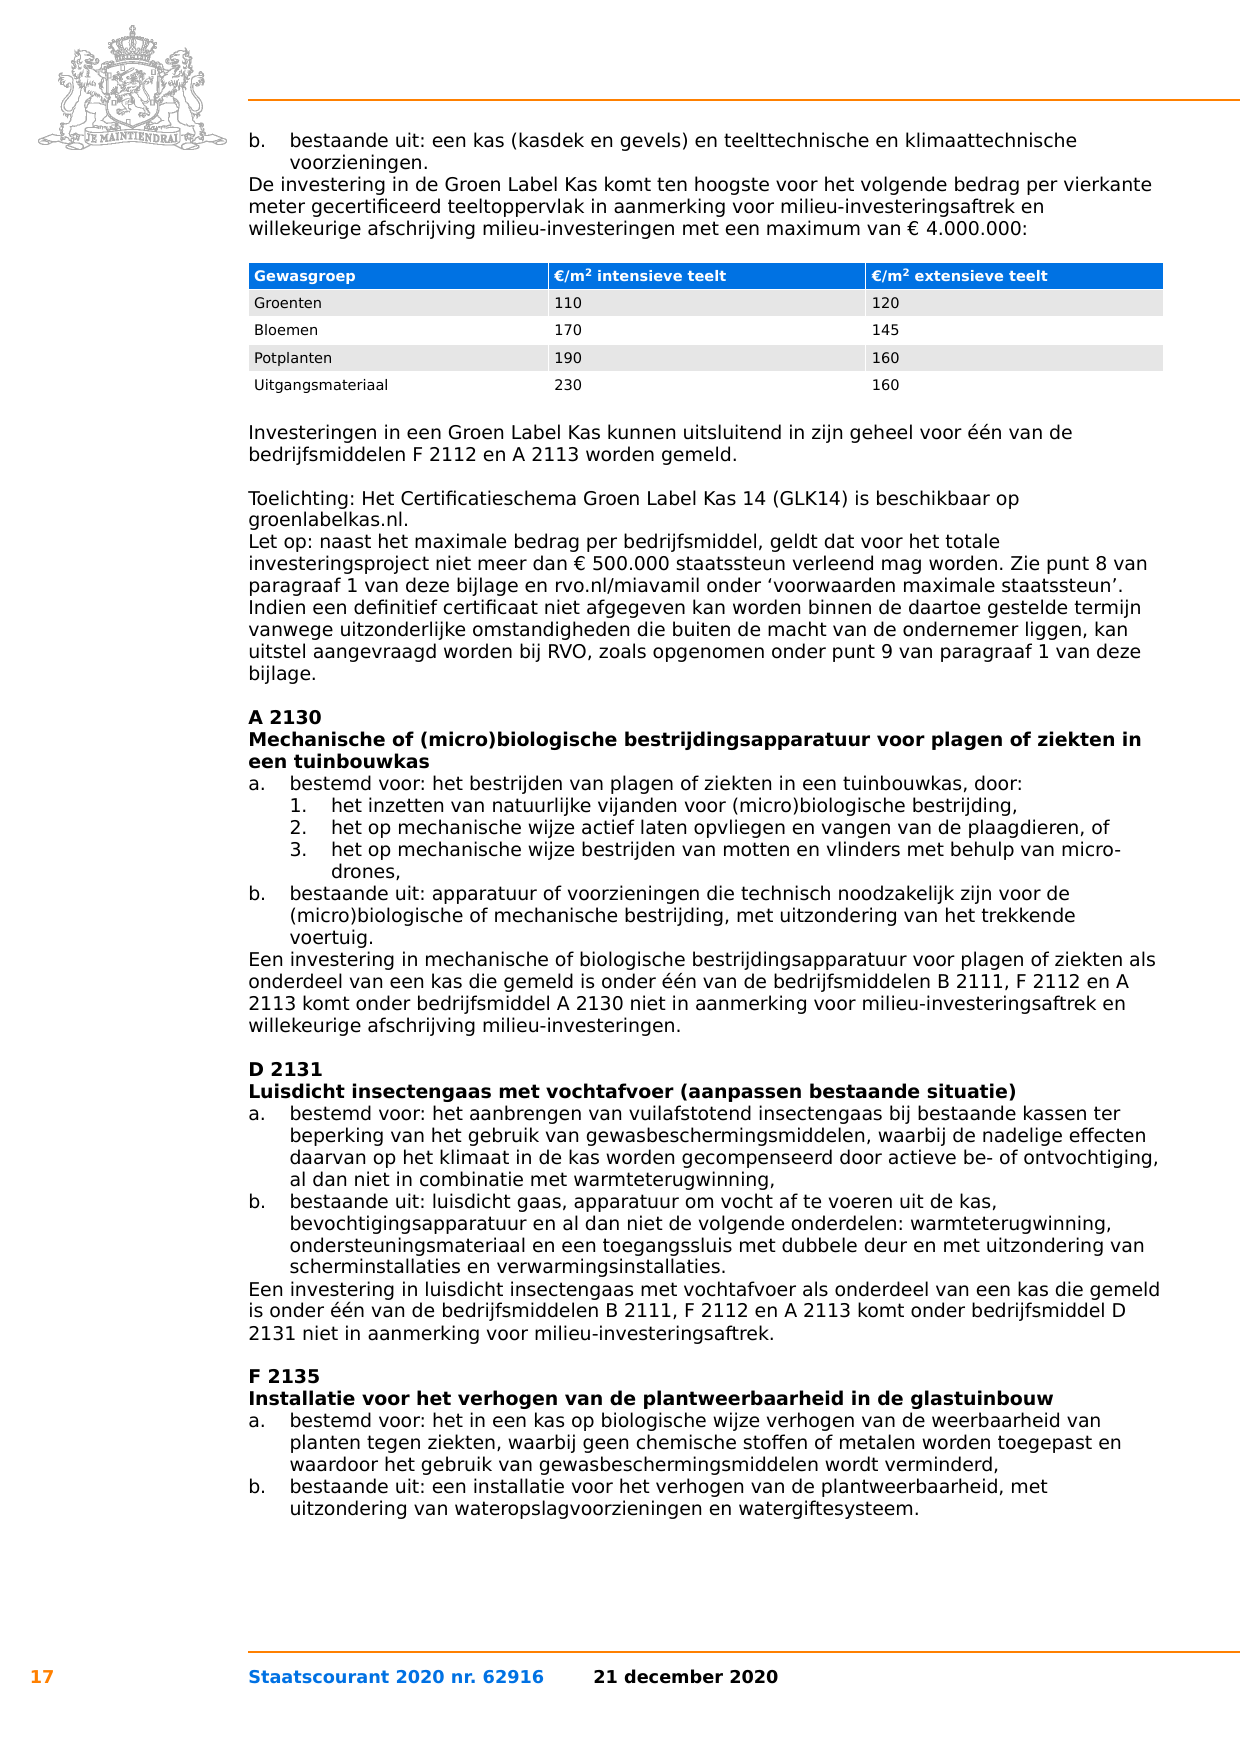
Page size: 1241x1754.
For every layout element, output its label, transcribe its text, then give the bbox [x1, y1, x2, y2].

text b. bestaande uit: luisdicht gaas, apparatuur om vocht af te voeren uit de kas, bevochtigingsapparatuur en al dan niet de volgende onderdelen: warmteterugwinning, ondersteuningsmateriaal en een toegangssluis met dubbele deur en met uitzondering van scherminstallaties en verwarmingsinstallaties. [248, 1191, 1163, 1278]
text 3. het op mechanische wijze bestrijden van motten en vlinders met behulp van micro-drones, [289, 839, 1163, 883]
table_cell 145 [866, 318, 1163, 344]
text A 2130 [248, 707, 1163, 729]
text Toelichting: Het Certificatieschema Groen Label Kas 14 (GLK14) is beschikbaar op groenlabelkas.nl. [248, 487, 1163, 531]
table_cell Uitgangsmateriaal [249, 372, 548, 399]
text b. bestaande uit: een installatie voor het verhogen van de plantweerbaarheid, met uitzondering van wateropslagvoorzieningen en watergiftesysteem. [248, 1476, 1163, 1520]
text b. bestaande uit: apparatuur of voorzieningen die technisch noodzakelijk zijn voor de (micro)biologische of mechanische bestrijding, met uitzondering van het trekkende voertuig. [248, 883, 1163, 949]
table_cell 230 [549, 372, 865, 399]
table_cell 160 [866, 345, 1163, 371]
text Luisdicht insectengaas met vochtafvoer (aanpassen bestaande situatie) [248, 1081, 1163, 1103]
text a. bestemd voor: het in een kas op biologische wijze verhogen van de weerbaarheid van planten tegen ziekten, waarbij geen chemische stoffen of metalen worden toegepast en waardoor het gebruik van gewasbeschermingsmiddelen wordt verminderd, [248, 1410, 1163, 1476]
table_cell 170 [549, 318, 865, 344]
table_cell Bloemen [249, 318, 548, 344]
table_cell 110 [549, 290, 865, 316]
text F 2135 [248, 1366, 1163, 1388]
picture [38, 25, 227, 150]
text Een investering in mechanische of biologische bestrijdingsapparatuur voor plagen of ziekten als onderdeel van een kas die gemeld is onder één van de bedrijfsmiddelen B 2111, F 2112 en A 2113 komt onder bedrijfsmiddel A 2130 niet in aanmerking voor milieu-investeringsaftrek en willekeurige afschrijving milieu-investeringen. [248, 949, 1163, 1037]
table_cell Potplanten [249, 345, 548, 371]
text Indien een definitief certificaat niet afgegeven kan worden binnen de daartoe gestelde termijn vanwege uitzonderlijke omstandigheden die buiten de macht van de ondernemer liggen, kan uitstel aangevraagd worden bij RVO, zoals opgenomen onder punt 9 van paragraaf 1 van deze bijlage. [248, 597, 1163, 685]
text Mechanische of (micro)biologische bestrijdingsapparatuur voor plagen of ziekten in een tuinbouwkas [248, 729, 1163, 773]
text De investering in de Groen Label Kas komt ten hoogste voor het volgende bedrag per vierkante meter gecertificeerd teeltoppervlak in aanmerking voor milieu-investeringsaftrek en willekeurige afschrijving milieu-investeringen met een maximum van € 4.000.000: [248, 174, 1163, 240]
text Investeringen in een Groen Label Kas kunnen uitsluitend in zijn geheel voor één van de bedrijfsmiddelen F 2112 en A 2113 worden gemeld. [248, 422, 1163, 466]
table_header Gewasgroep [249, 263, 548, 289]
text 1. het inzetten van natuurlijke vijanden voor (micro)biologische bestrijding, [289, 795, 1163, 817]
text Let op: naast het maximale bedrag per bedrijfsmiddel, geldt dat voor het totale investeringsproject niet meer dan € 500.000 staatssteun verleend mag worden. Zie punt 8 van paragraaf 1 van deze bijlage en rvo.nl/miavamil onder ‘voorwaarden maximale staatssteun’. [248, 531, 1163, 597]
text a. bestemd voor: het aanbrengen van vuilafstotend insectengaas bij bestaande kassen ter beperking van het gebruik van gewasbeschermingsmiddelen, waarbij de nadelige effecten daarvan op het klimaat in de kas worden gecompenseerd door actieve be- of ontvochtiging, al dan niet in combinatie met warmteterugwinning, [248, 1103, 1163, 1191]
text a. bestemd voor: het bestrijden van plagen of ziekten in een tuinbouwkas, door: [248, 773, 1163, 795]
table_cell 120 [866, 290, 1163, 316]
table_header €/m2 intensieve teelt [549, 263, 865, 289]
table_cell 190 [549, 345, 865, 371]
text D 2131 [248, 1059, 1163, 1081]
table_header €/m2 extensieve teelt [866, 263, 1163, 289]
text Een investering in luisdicht insectengaas met vochtafvoer als onderdeel van een kas die gemeld is onder één van de bedrijfsmiddelen B 2111, F 2112 en A 2113 komt onder bedrijfsmiddel D 2131 niet in aanmerking voor milieu-investeringsaftrek. [248, 1278, 1163, 1344]
text 2. het op mechanische wijze actief laten opvliegen en vangen van de plaagdieren, of [289, 817, 1163, 839]
text b. bestaande uit: een kas (kasdek en gevels) en teelttechnische en klimaattechnische voorzieningen. [248, 130, 1163, 174]
text Installatie voor het verhogen van de plantweerbaarheid in de glastuinbouw [248, 1388, 1163, 1410]
table_cell 160 [866, 372, 1163, 399]
table_cell Groenten [249, 290, 548, 316]
